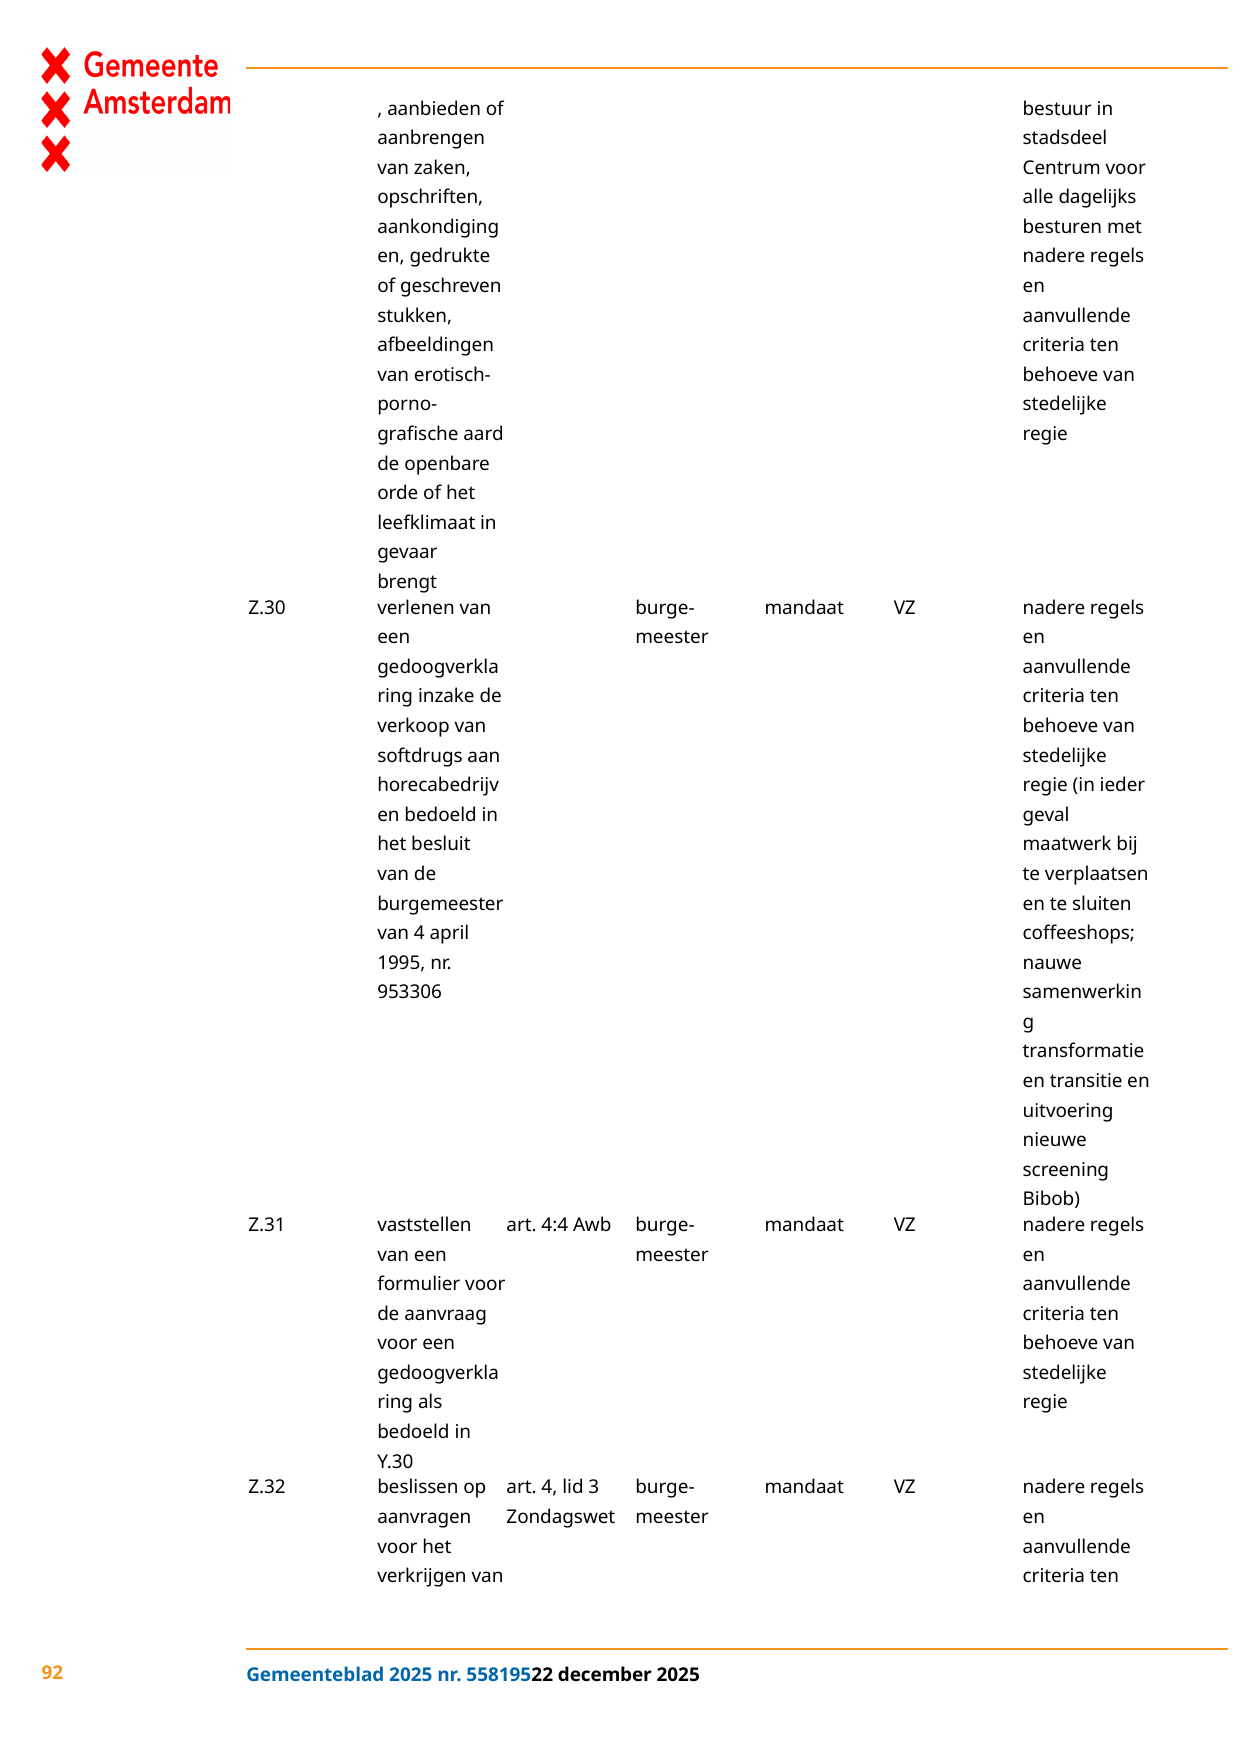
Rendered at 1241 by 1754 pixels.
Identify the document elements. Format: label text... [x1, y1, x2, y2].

table_cell verlenen van een gedoogverklaring inzake de verkoop van softdrugs aan horecabedrijven bedoeld in het besluit van de burgemeester van 4 april 1995, nr. 953306 [377, 594, 506, 1211]
table_cell burge-meester [635, 1474, 764, 1588]
table_cell mandaat [764, 1211, 893, 1474]
table_cell nadere regels en aanvullende criteria ten behoeve van stedelijke regie [1023, 1211, 1152, 1474]
table_cell [506, 594, 635, 1211]
table_cell vaststellen van een formulier voor de aanvraag voor een gedoogverklaring als bedoeld in Y.30 [377, 1211, 506, 1474]
table_cell [506, 95, 635, 594]
table_cell Z.31 [248, 1211, 377, 1474]
table_cell beslissen op aanvragen voor het verkrijgen van [377, 1474, 506, 1588]
table_cell VZ [894, 594, 1022, 1211]
table_cell burge-meester [635, 1211, 764, 1474]
table_cell [764, 95, 893, 594]
table_cell mandaat [764, 1474, 893, 1588]
table_cell , aanbieden of aanbrengen van zaken, opschriften, aankondigingen, gedrukte of geschreven stukken, afbeeldingen van erotisch-porno-grafische aard de openbare orde of het leefklimaat in gevaar brengt [377, 95, 506, 594]
table_cell VZ [894, 1211, 1022, 1474]
table_cell [635, 95, 764, 594]
table_cell VZ [894, 1474, 1022, 1588]
table_cell nadere regels en aanvullende criteria ten behoeve van stedelijke regie (in ieder geval maatwerk bij te verplaatsen en te sluiten coffeeshops; nauwe samenwerking transformatie en transitie en uitvoering nieuwe screening Bibob) [1023, 594, 1152, 1211]
table_cell Z.32 [248, 1474, 377, 1588]
table_cell bestuur in stadsdeel Centrum voor alle dagelijks besturen met nadere regels en aanvullende criteria ten behoeve van stedelijke regie [1023, 95, 1152, 594]
table_cell Z.30 [248, 594, 377, 1211]
table_cell burge- meester [635, 594, 764, 1211]
table_cell [248, 95, 377, 594]
table_cell nadere regels en aanvullende criteria ten [1023, 1474, 1152, 1588]
picture [41, 47, 231, 172]
table_cell art. 4:4 Awb [506, 1211, 635, 1474]
table_cell mandaat [764, 594, 893, 1211]
table_cell art. 4, lid 3 Zondagswet [506, 1474, 635, 1588]
table_cell [894, 95, 1022, 594]
